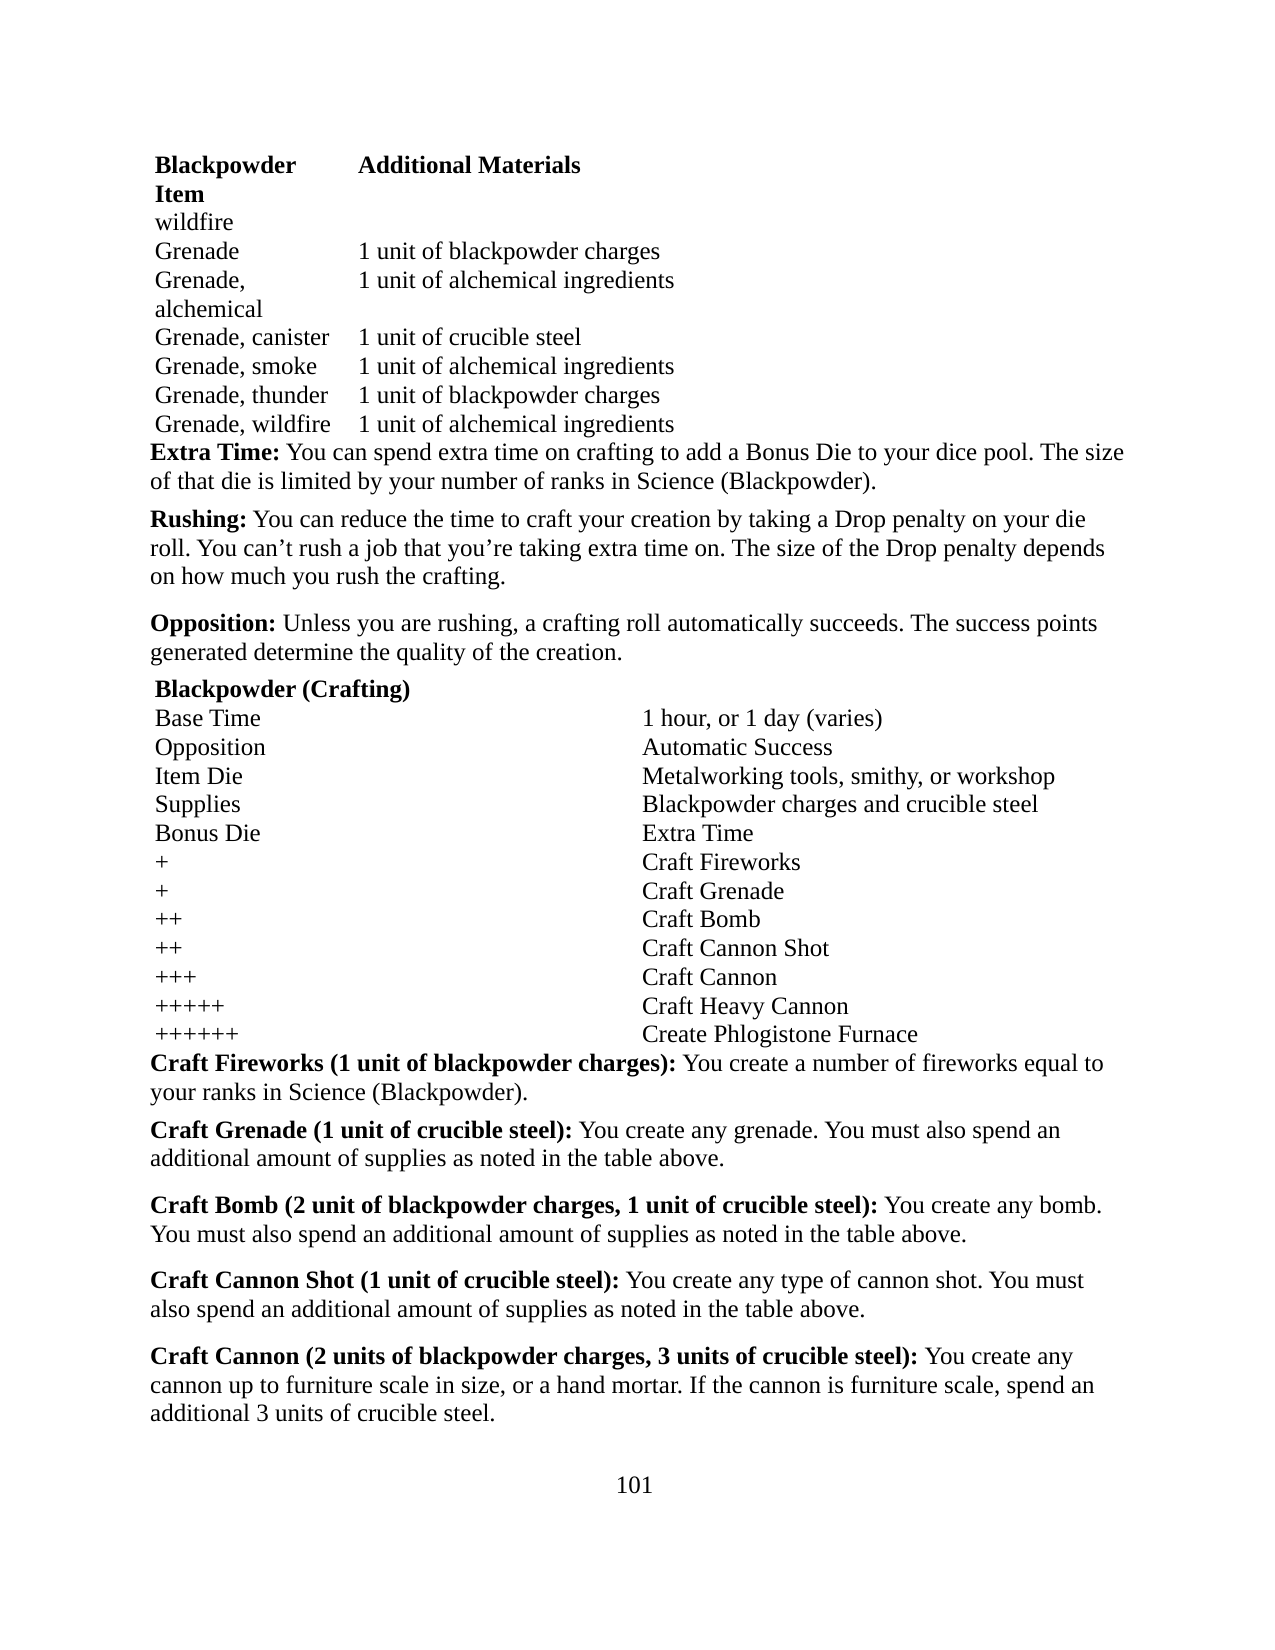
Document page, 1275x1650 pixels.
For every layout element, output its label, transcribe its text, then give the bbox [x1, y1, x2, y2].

text Extra Time: You can spend extra time on crafting to add a Bonus Die to your dice pool. The size of that die is limited by your number of ranks in Science (Blackpowder). [150, 437, 1125, 495]
table_header Additional Materials [354, 150, 1125, 207]
text Craft Bomb (2 unit of blackpowder charges, 1 unit of crucible steel): You create any bomb. You must also spend an additional amount of supplies as noted in the table above. [150, 1190, 1125, 1248]
table_cell Automatic Success [638, 732, 1125, 761]
table_cell Craft Grenade [638, 876, 1125, 904]
table_cell 1 unit of blackpowder charges [354, 380, 1125, 409]
table_cell Extra Time [638, 818, 1125, 847]
table_cell + [150, 876, 637, 904]
table_cell +++ [150, 962, 637, 991]
table_cell + [150, 847, 637, 876]
table_cell Grenade, canister [150, 323, 353, 351]
table_cell Craft Cannon Shot [638, 933, 1125, 962]
text Craft Cannon Shot (1 unit of crucible steel): You create any type of cannon shot. You must also spend an additional amount of supplies as noted in the table above. [150, 1266, 1125, 1323]
table_cell 1 unit of alchemical ingredients [354, 265, 1125, 322]
table_header Blackpowder (Crafting) [150, 675, 637, 703]
table_cell 1 unit of blackpowder charges [354, 236, 1125, 265]
table_cell Supplies [150, 790, 637, 818]
table_cell 1 unit of alchemical ingredients [354, 351, 1125, 380]
table_cell Base Time [150, 703, 637, 732]
table_cell Grenade, thunder [150, 380, 353, 409]
table_cell Blackpowder charges and crucible steel [638, 790, 1125, 818]
table_cell Craft Heavy Cannon [638, 991, 1125, 1019]
table_cell 1 unit of alchemical ingredients [354, 409, 1125, 437]
text Craft Grenade (1 unit of crucible steel): You create any grenade. You must also spend an additional amount of supplies as noted in the table above. [150, 1115, 1125, 1172]
table_cell wildfire [150, 208, 353, 236]
table_cell [354, 208, 1125, 236]
table_cell Metalworking tools, smithy, or workshop [638, 761, 1125, 789]
table_cell Item Die [150, 761, 637, 789]
table_cell Create Phlogistone Furnace [638, 1020, 1125, 1048]
text Craft Cannon (2 units of blackpowder charges, 3 units of crucible steel): You create any cannon up to furniture scale in size, or a hand mortar. If the cannon is furniture scale, spend an additional 3 units of crucible steel. [150, 1341, 1125, 1427]
table_cell Craft Cannon [638, 962, 1125, 991]
text Craft Fireworks (1 unit of blackpowder charges): You create a number of fireworks equal to your ranks in Science (Blackpowder). [150, 1048, 1125, 1106]
table_cell Craft Bomb [638, 905, 1125, 933]
table_cell ++ [150, 905, 637, 933]
table_cell Opposition [150, 732, 637, 761]
table_cell Grenade, alchemical [150, 265, 353, 322]
table_cell Craft Fireworks [638, 847, 1125, 876]
table_cell ++ [150, 933, 637, 962]
table_cell Grenade, wildfire [150, 409, 353, 437]
table_cell 1 hour, or 1 day (varies) [638, 703, 1125, 732]
table_cell Grenade [150, 236, 353, 265]
table_cell Bonus Die [150, 818, 637, 847]
table_header [638, 675, 1125, 703]
text Rushing: You can reduce the time to craft your creation by taking a Drop penalty on your die roll. You can’t rush a job that you’re taking extra time on. The size of the Drop penalty depends on how much you rush the crafting. [150, 504, 1125, 590]
table_cell ++++++ [150, 1020, 637, 1048]
text Opposition: Unless you are rushing, a crafting roll automatically succeeds. The success points generated determine the quality of the creation. [150, 608, 1125, 666]
table_cell +++++ [150, 991, 637, 1019]
table_cell Grenade, smoke [150, 351, 353, 380]
table_header Blackpowder Item [150, 150, 353, 207]
table_cell 1 unit of crucible steel [354, 323, 1125, 351]
